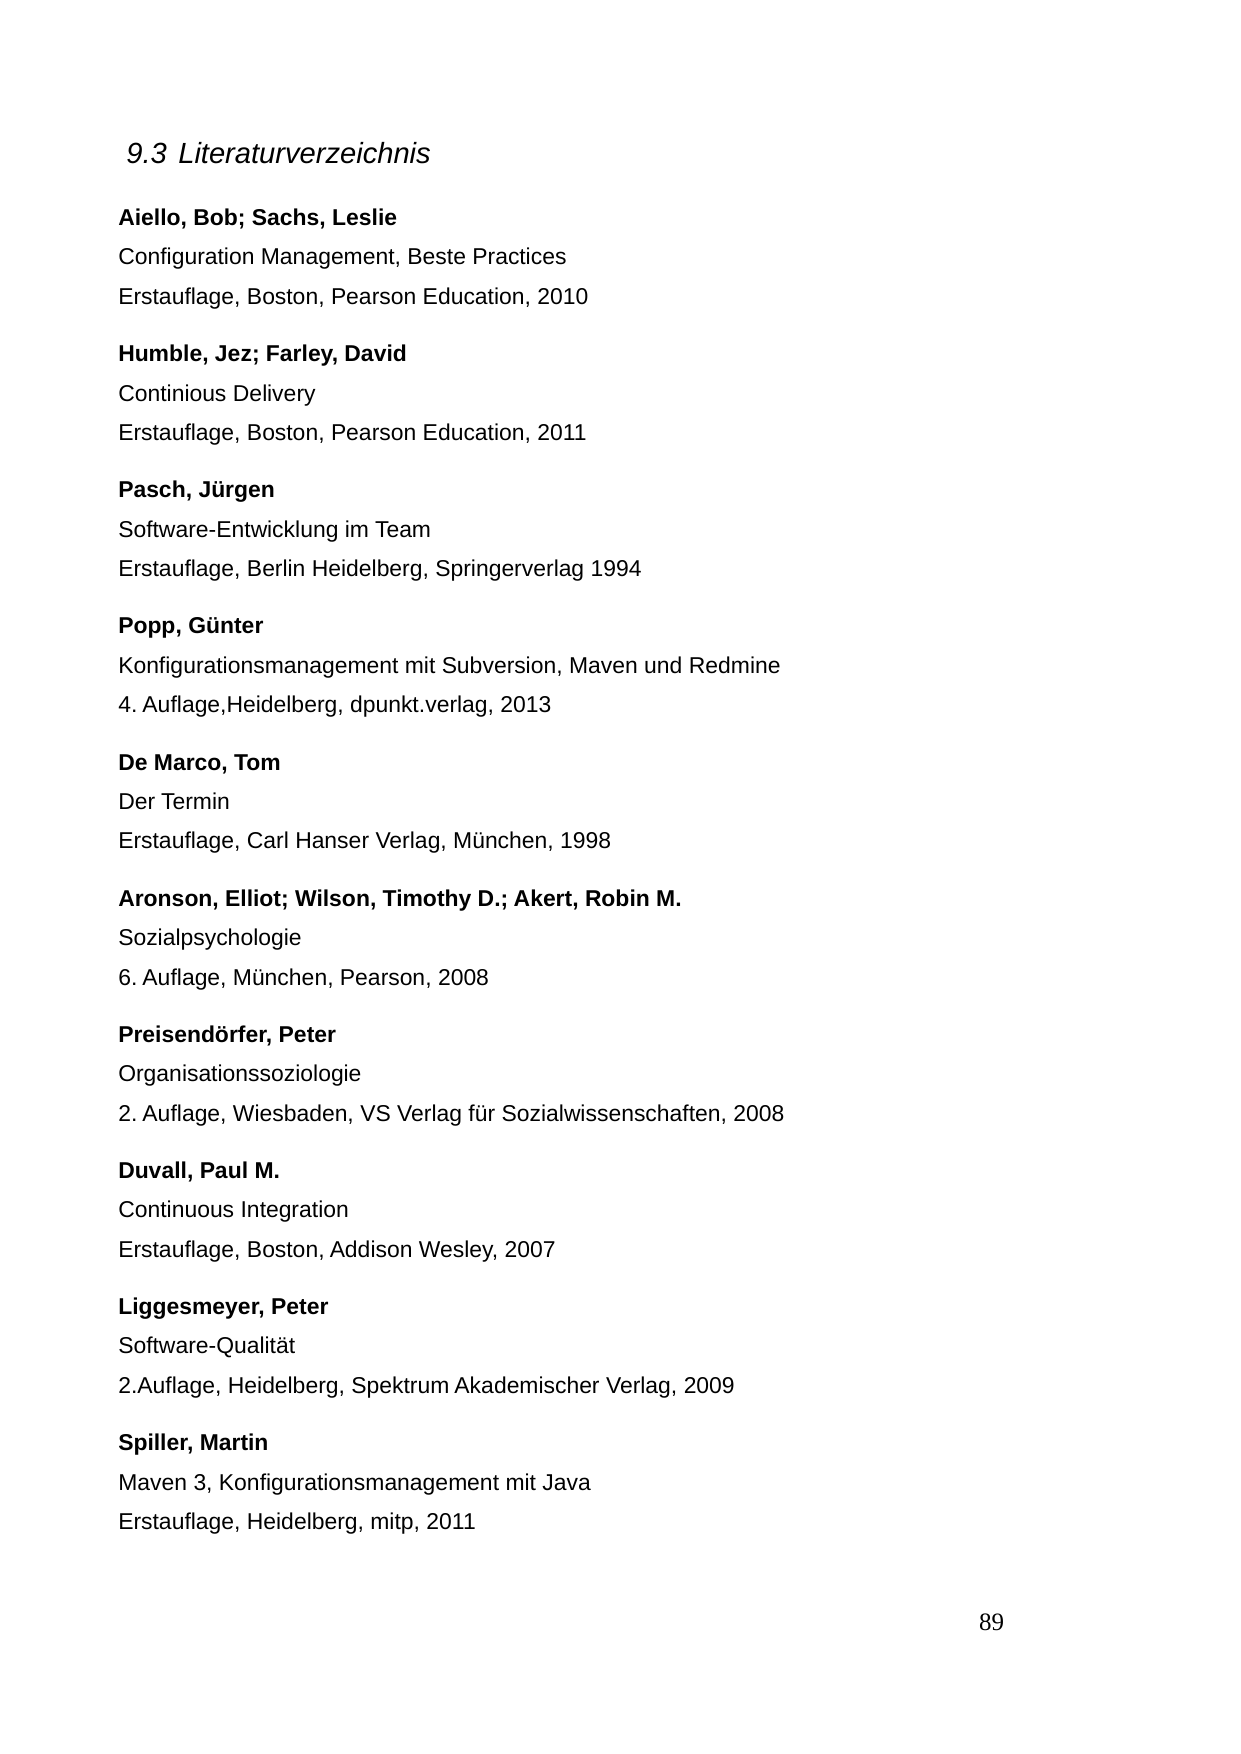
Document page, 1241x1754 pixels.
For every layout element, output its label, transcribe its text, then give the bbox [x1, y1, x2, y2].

text Humble, Jez; Farley, David Continious Delivery Erstauflage, Boston, Pearson Education, 2011 [118, 340, 1004, 445]
text Popp, Günter Konfigurationsmanagement mit Subversion, Maven und Redmine 4. Auflage,Heidelberg, dpunkt.verlag, 2013 [118, 612, 1004, 718]
text Duvall, Paul M. Continuous Integration Erstauflage, Boston, Addison Wesley, 2007 [118, 1157, 1004, 1262]
text De Marco, Tom Der Termin Erstauflage, Carl Hanser Verlag, München, 1998 [118, 748, 1004, 854]
text Spiller, Martin Maven 3, Konfigurationsmanagement mit Java Erstauflage, Heidelberg, mitp, 2011 [118, 1429, 1004, 1534]
text Aiello, Bob; Sachs, Leslie Configuration Management, Beste Practices Erstauflage, Boston, Pearson Education, 2010 [118, 204, 1004, 309]
subtitle Literaturverzeichnis [118, 136, 1004, 169]
text Preisendörfer, Peter Organisationssoziologie 2. Auflage, Wiesbaden, VS Verlag für Sozialwissenschaften, 2008 [118, 1021, 1004, 1126]
text Aronson, Elliot; Wilson, Timothy D.; Akert, Robin M. Sozialpsychologie 6. Auflage, München, Pearson, 2008 [118, 884, 1004, 990]
text Liggesmeyer, Peter Software-Qualität 2.Auflage, Heidelberg, Spektrum Akademischer Verlag, 2009 [118, 1293, 1004, 1398]
text Pasch, Jürgen Software-Entwicklung im Team Erstauflage, Berlin Heidelberg, Springerverlag 1994 [118, 476, 1004, 581]
